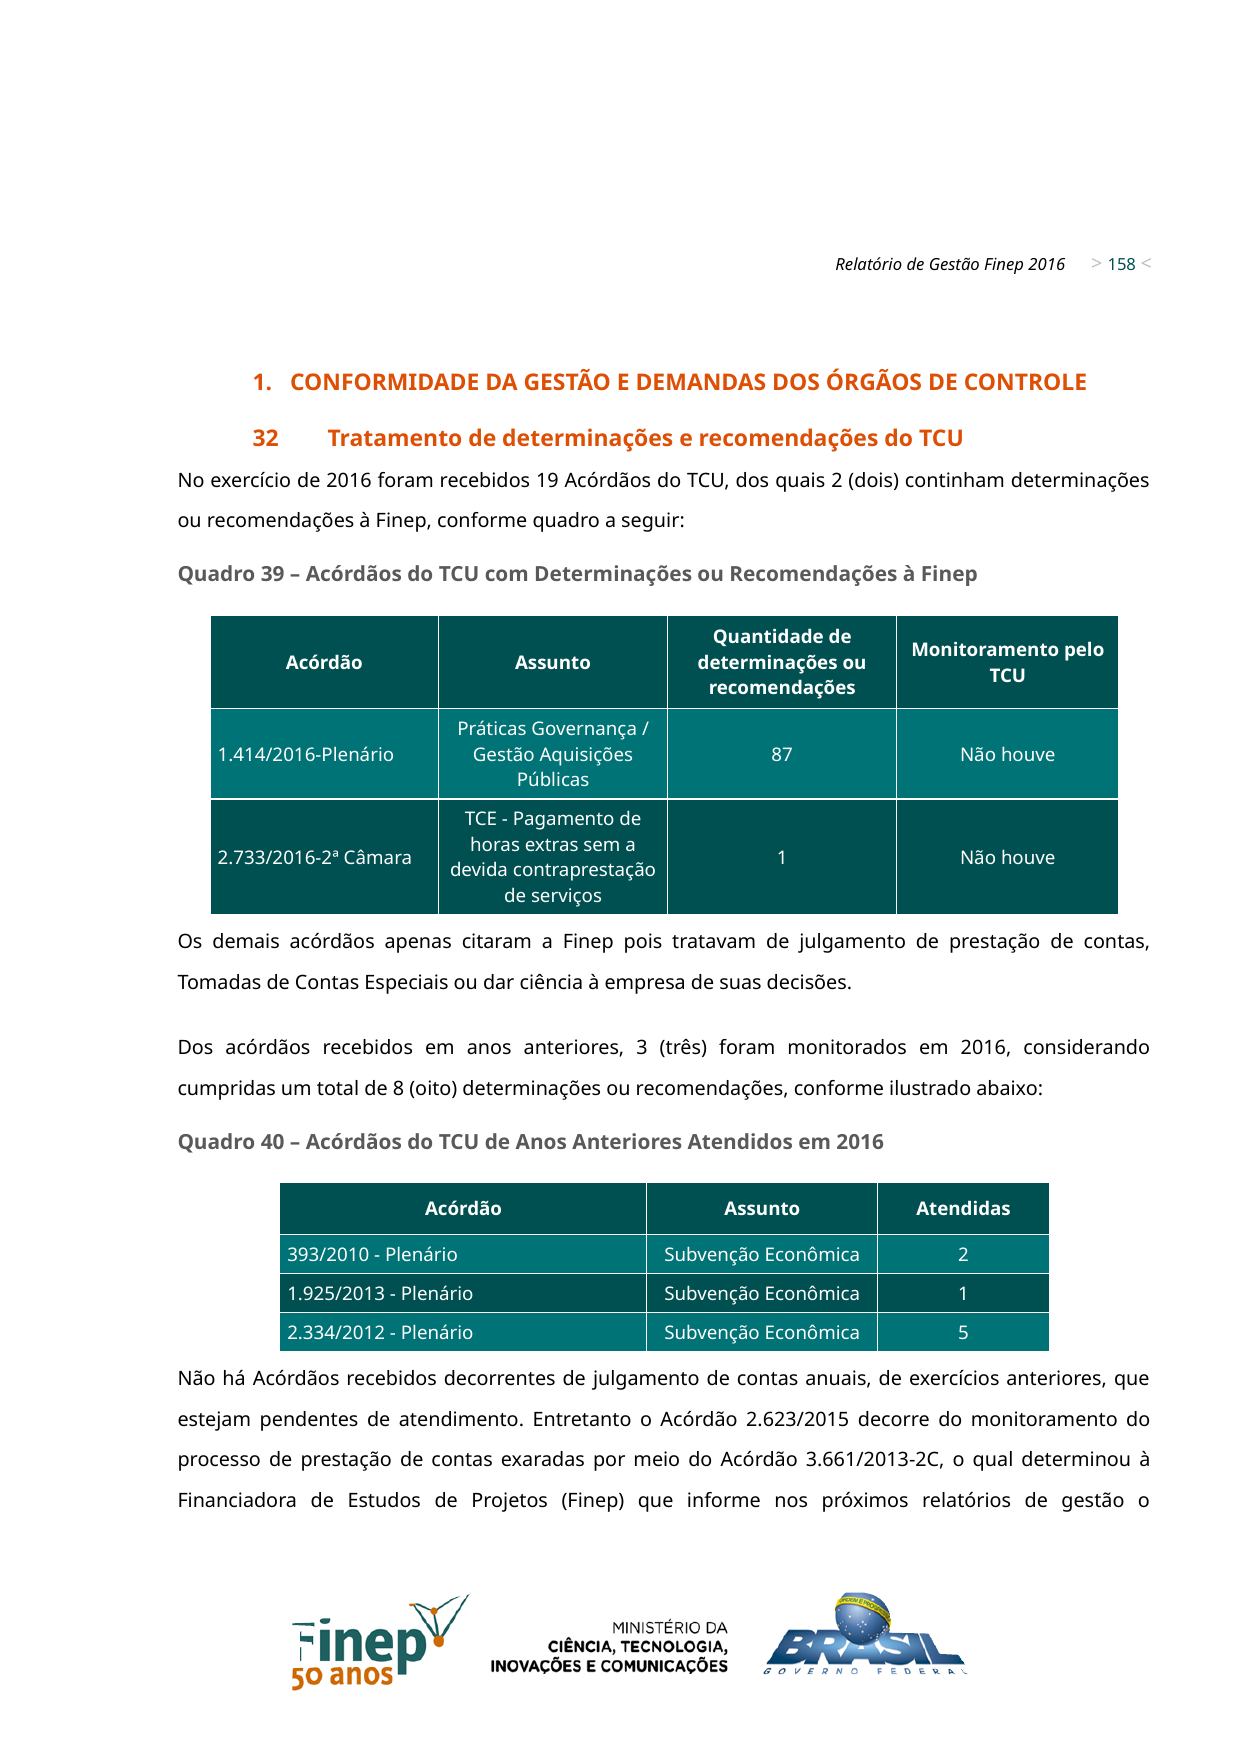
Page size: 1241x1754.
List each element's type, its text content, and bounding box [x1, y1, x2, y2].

table_cell Não houve [897, 709, 1118, 798]
text Quadro 40 – Acórdãos do TCU de Anos Anteriores Atendidos em 2016 [177, 1127, 1152, 1155]
table_header Atendidas [878, 1183, 1049, 1234]
table_cell Subvenção Econômica [647, 1274, 877, 1312]
table_cell 2 [878, 1235, 1049, 1273]
table_cell 1.414/2016-Plenário [211, 709, 438, 798]
text No exercício de 2016 foram recebidos 19 Acórdãos do TCU, dos quais 2 (dois) continham determinações ou recomendações à Finep, conforme quadro a seguir: [177, 466, 1152, 533]
table_header Assunto [647, 1183, 877, 1234]
table_cell 1 [668, 800, 896, 914]
table_cell 2.733/2016-2ª Câmara [211, 800, 438, 914]
table_header Assunto [439, 616, 667, 708]
table_cell 2.334/2012 - Plenário [280, 1313, 646, 1351]
text Não há Acórdãos recebidos decorrentes de julgamento de contas anuais, de exercícios anteriores, que estejam pendentes de atendimento. Entretanto o Acórdão 2.623/2015 decorre do monitoramento do processo de prestação de contas exaradas por meio do Acórdão 3.661/2013-2C, o qual determinou à Financiadora de Estudos de Projetos (Finep) que informe nos próximos relatórios de gestão o [177, 1364, 1152, 1513]
table_cell 87 [668, 709, 896, 798]
text Quadro 39 – Acórdãos do TCU com Determinações ou Recomendações à Finep [177, 559, 1152, 588]
table_cell Não houve [897, 800, 1118, 914]
list CONFORMIDADE DA GESTÃO E DEMANDAS DOS ÓRGÃOS DE CONTROLE [252, 366, 1152, 397]
table_cell TCE - Pagamento de horas extras sem a devida contraprestação de serviços [439, 800, 667, 914]
text Os demais acórdãos apenas citaram a Finep pois tratavam de julgamento de prestação de contas, Tomadas de Contas Especiais ou dar ciência à empresa de suas decisões. [177, 928, 1152, 995]
table_header Acórdão [280, 1183, 646, 1234]
table_cell 393/2010 - Plenário [280, 1235, 646, 1273]
table_cell 1.925/2013 - Plenário [280, 1274, 646, 1312]
table_cell Subvenção Econômica [647, 1313, 877, 1351]
table_cell Práticas Governança / Gestão Aquisições Públicas [439, 709, 667, 798]
subtitle Tratamento de determinações e recomendações do TCU [252, 422, 1152, 454]
text Dos acórdãos recebidos em anos anteriores, 3 (três) foram monitorados em 2016, considerando cumpridas um total de 8 (oito) determinações ou recomendações, conforme ilustrado abaixo: [177, 1033, 1152, 1101]
table_header Acórdão [211, 616, 438, 708]
table_cell 5 [878, 1313, 1049, 1351]
table_header Monitoramento pelo TCU [897, 616, 1118, 708]
table_header Quantidade de determinações ou recomendações [668, 616, 896, 708]
table_cell 1 [878, 1274, 1049, 1312]
table_cell Subvenção Econômica [647, 1235, 877, 1273]
